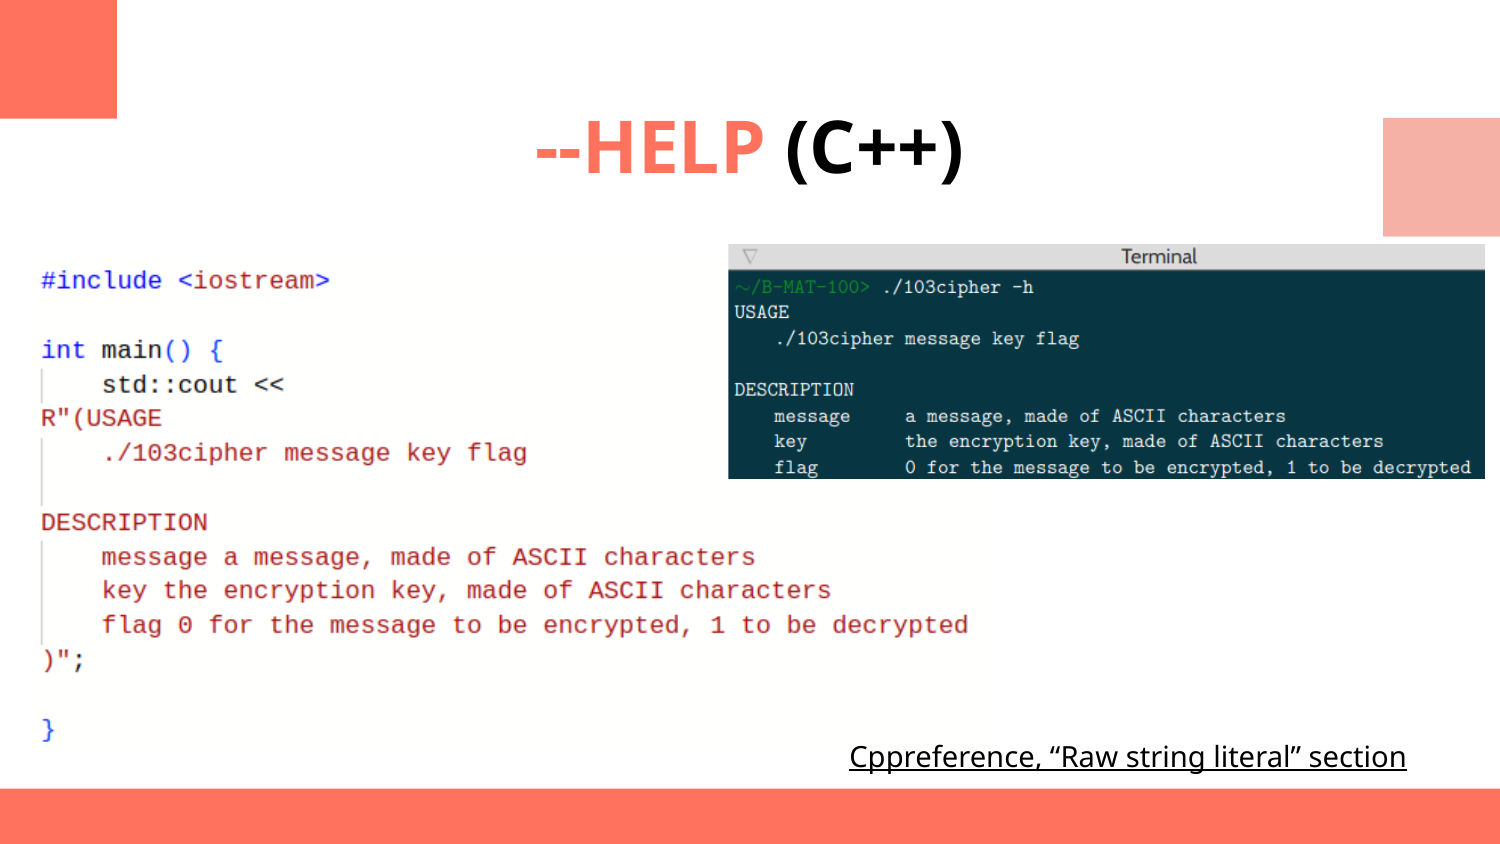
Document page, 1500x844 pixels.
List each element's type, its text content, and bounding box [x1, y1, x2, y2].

picture [29, 244, 1485, 748]
text_box Cppreference, “Raw string literal” section [834, 722, 1485, 779]
title --HELP (C++) [97, 107, 1402, 181]
